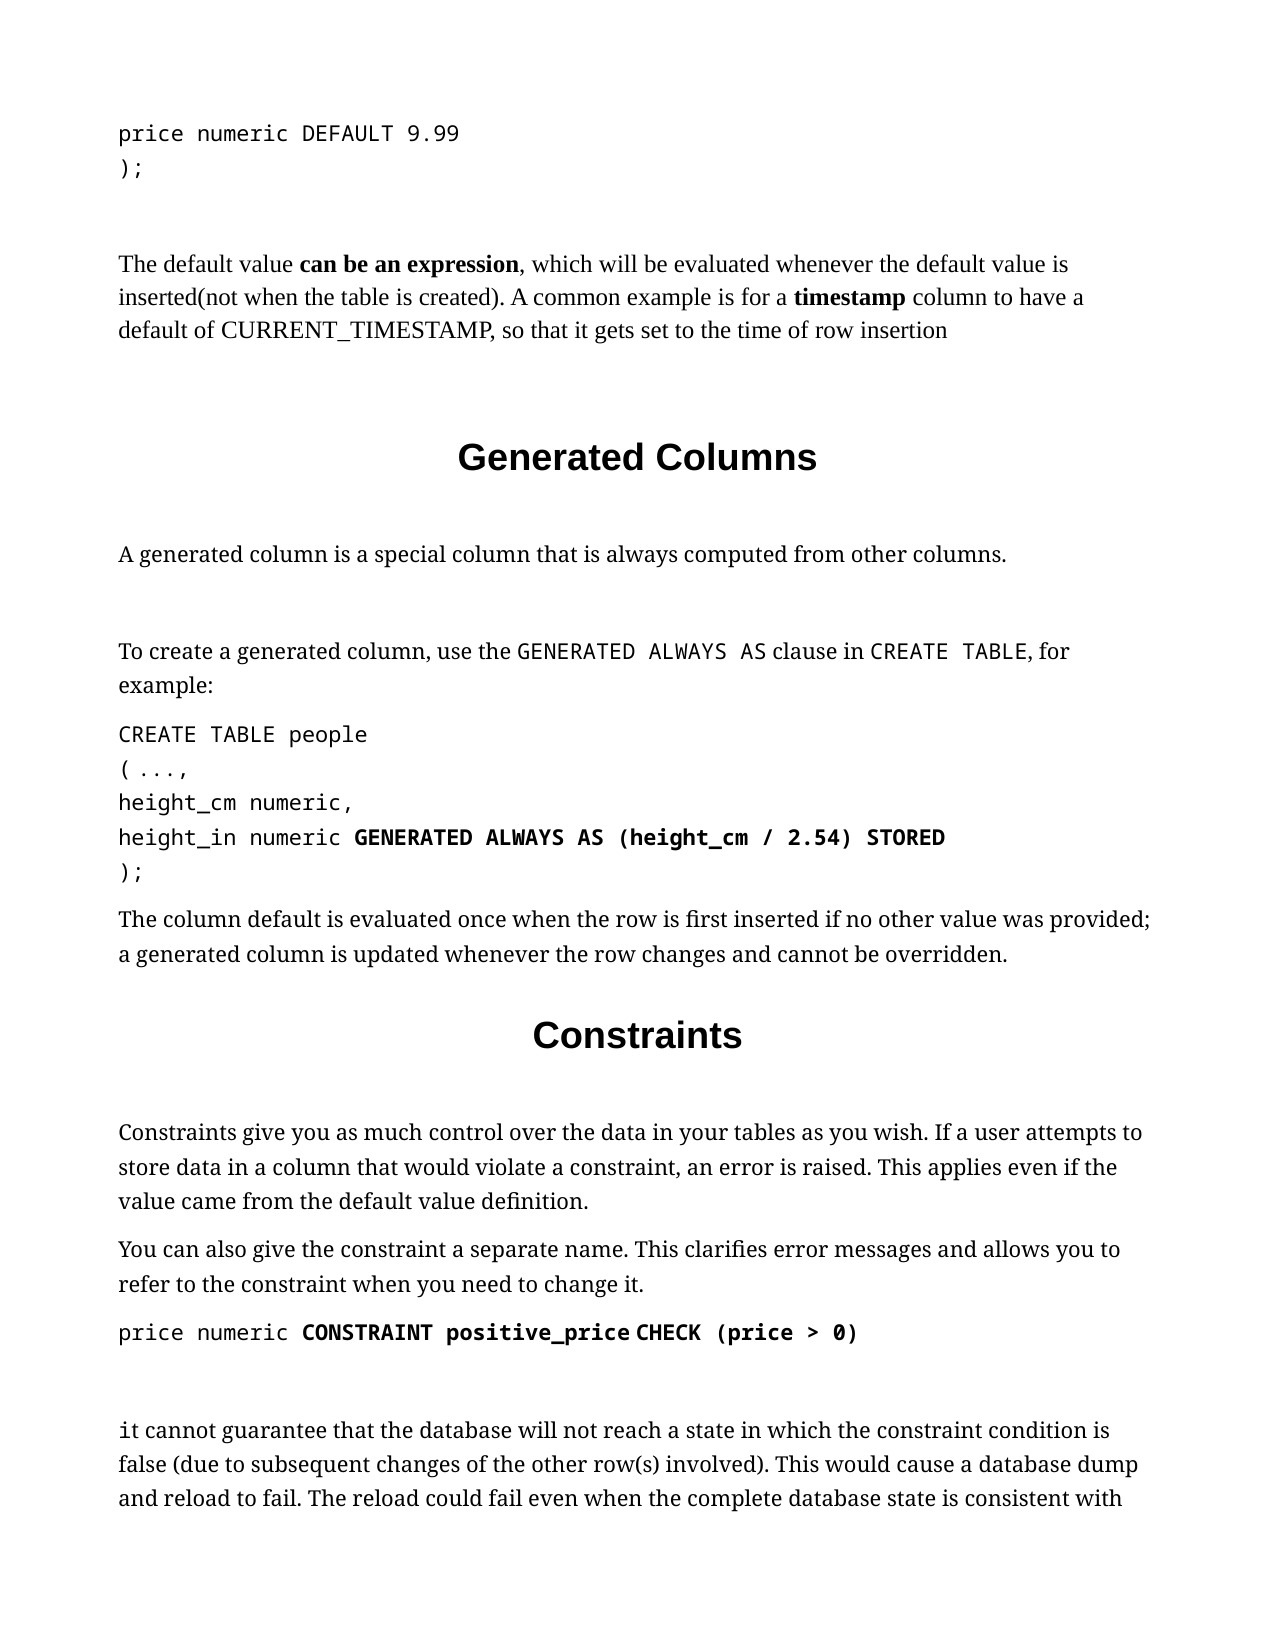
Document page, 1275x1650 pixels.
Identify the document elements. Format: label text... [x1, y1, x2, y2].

text A generated column is a special column that is always computed from other columns. [118, 539, 1157, 568]
text To create a generated column, use the GENERATED ALWAYS AS clause in CREATE TABLE, for example: [118, 636, 1157, 700]
subtitle Constraints [118, 1012, 1157, 1056]
text The default value can be an expression, which will be evaluated whenever the default value is inserted(not when the table is created). A common example is for a timestamp column to have a default of CURRENT_TIMESTAMP, so that it gets set to the time of row insertion [118, 249, 1157, 343]
text Constraints give you as much control over the data in your tables as you wish. If a user attempts to store data in a column that would violate a constraint, an error is raised. This applies even if the value came from the default value definition. [118, 1117, 1157, 1215]
text The column default is evaluated once when the row is first inserted if no other value was provided; a generated column is updated whenever the row changes and cannot be overridden. [118, 904, 1157, 968]
text price numeric DEFAULT 9.99 ); [118, 118, 1157, 182]
text CREATE TABLE people ( ..., height_cm numeric, height_in numeric GENERATED ALWAYS AS (height_cm / 2.54) STORED ); [118, 719, 1157, 886]
text it cannot guarantee that the database will not reach a state in which the constraint condition is false (due to subsequent changes of the other row(s) involved). This would cause a database dump and reload to fail. The reload could fail even when the complete database state is consistent with [118, 1415, 1157, 1513]
text price numeric CONSTRAINT positive_price CHECK (price > 0) [118, 1317, 1157, 1347]
subtitle Generated Columns [118, 435, 1157, 478]
text You can also give the constraint a separate name. This clarifies error messages and allows you to refer to the constraint when you need to change it. [118, 1234, 1157, 1298]
